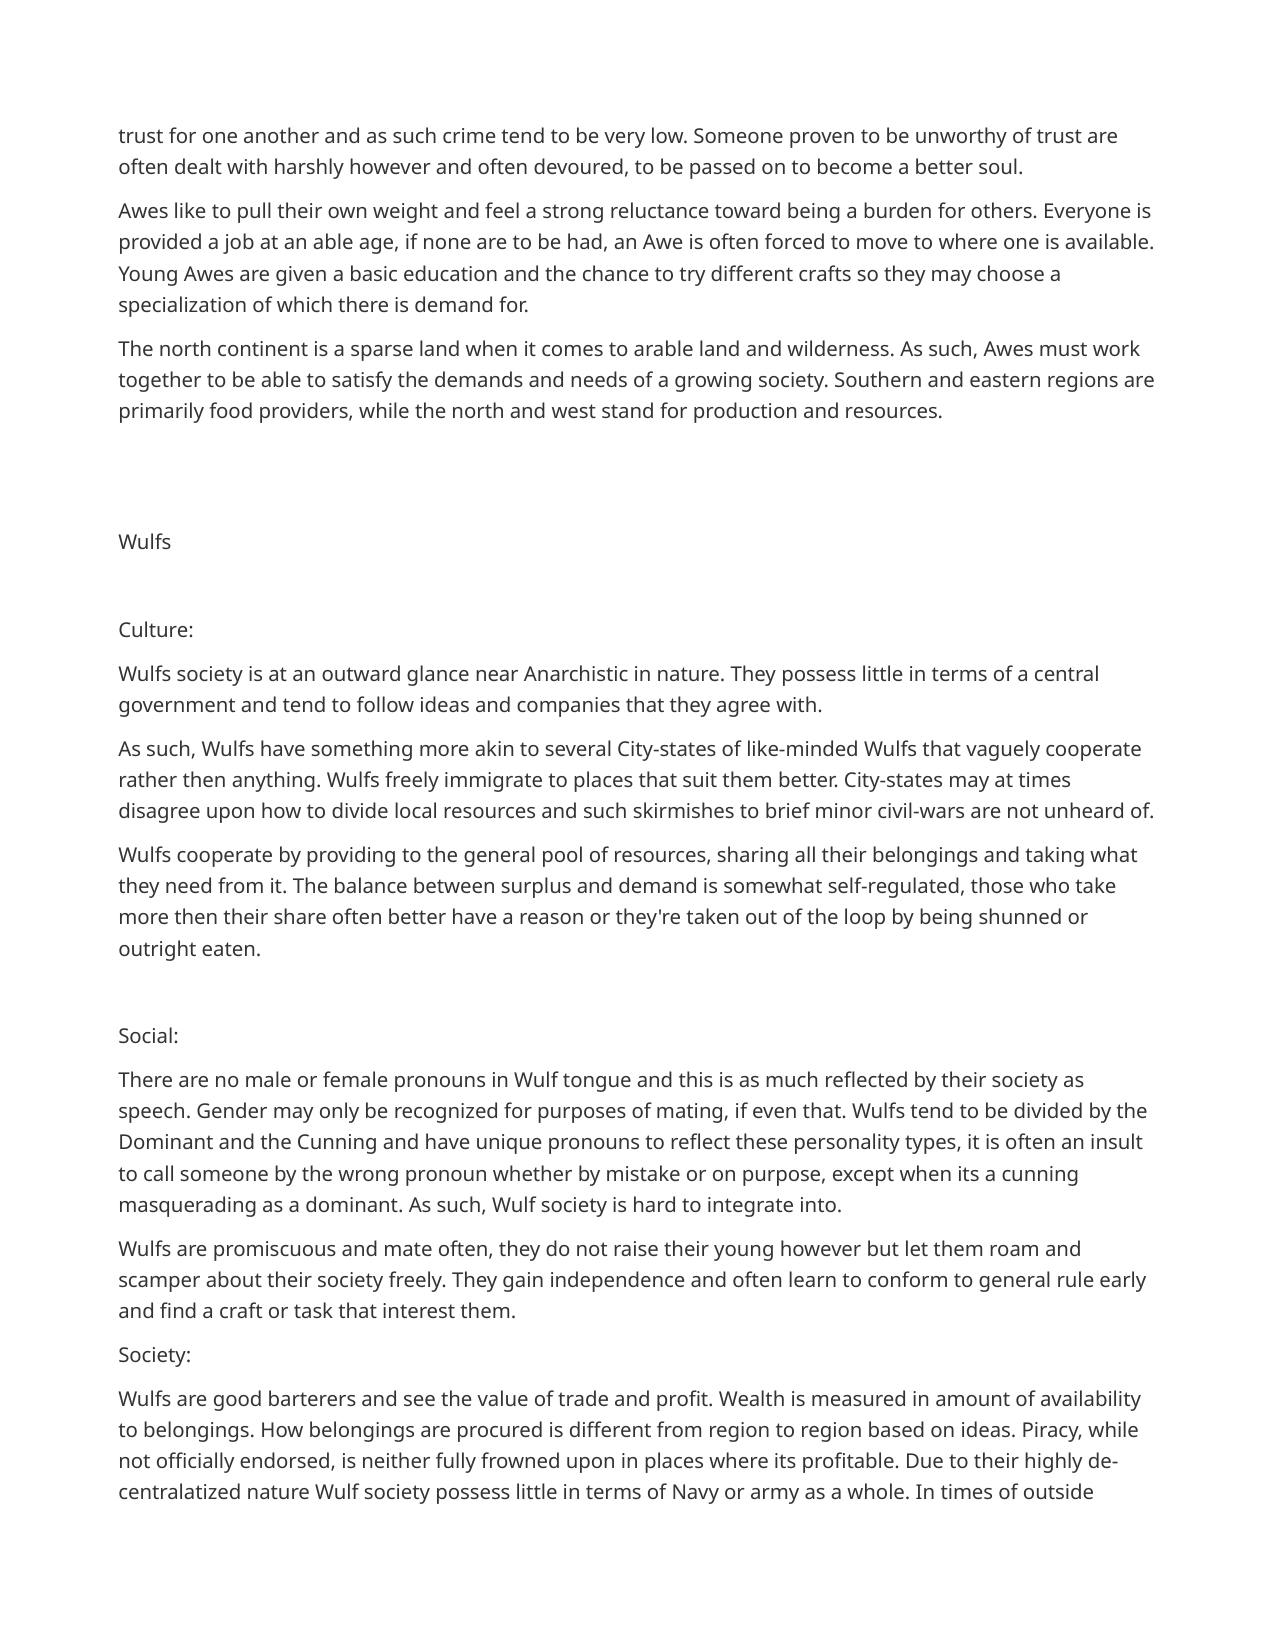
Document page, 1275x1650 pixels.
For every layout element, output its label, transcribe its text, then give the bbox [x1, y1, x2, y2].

text Wulfs are promiscuous and mate often, they do not raise their young however but let them roam and scamper about their society freely. They gain independence and often learn to conform to general rule early and find a craft or task that interest them. [118, 1231, 1157, 1324]
text Wulfs society is at an outward glance near Anarchistic in nature. They possess little in terms of a central government and tend to follow ideas and companies that they agree with. [118, 656, 1157, 718]
text There are no male or female pronouns in Wulf tongue and this is as much reflected by their society as speech. Gender may only be recognized for purposes of mating, if even that. Wulfs tend to be divided by the Dominant and the Cunning and have unique pronouns to reflect these personality types, it is often an insult to call someone by the wrong pronoun whether by mistake or on purpose, except when its a cunning masquerading as a dominant. As such, Wulf society is hard to integrate into. [118, 1062, 1157, 1218]
text Awes like to pull their own weight and feel a strong reluctance toward being a burden for others. Everyone is provided a job at an able age, if none are to be had, an Awe is often forced to move to where one is available. Young Awes are given a basic education and the chance to try different crafts so they may choose a specialization of which there is demand for. [118, 193, 1157, 318]
text Culture: [118, 612, 1157, 643]
text trust for one another and as such crime tend to be very low. Someone proven to be unworthy of trust are often dealt with harshly however and often devoured, to be passed on to become a better soul. [118, 118, 1157, 181]
text Social: [118, 1018, 1157, 1049]
text Society: [118, 1337, 1157, 1368]
text Wulfs cooperate by providing to the general pool of resources, sharing all their belongings and taking what they need from it. The balance between surplus and demand is somewhat self-regulated, those who take more then their share often better have a reason or they're taken out of the loop by being shunned or outright eaten. [118, 837, 1157, 962]
text As such, Wulfs have something more akin to several City-states of like-minded Wulfs that vaguely cooperate rather then anything. Wulfs freely immigrate to places that suit them better. City-states may at times disagree upon how to divide local resources and such skirmishes to brief minor civil-wars are not unheard of. [118, 731, 1157, 824]
text The north continent is a sparse land when it comes to arable land and wilderness. As such, Awes must work together to be able to satisfy the demands and needs of a growing society. Southern and eastern regions are primarily food providers, while the north and west stand for production and resources. [118, 331, 1157, 424]
text Wulfs [118, 524, 1157, 556]
text Wulfs are good barterers and see the value of trade and profit. Wealth is measured in amount of availability to belongings. How belongings are procured is different from region to region based on ideas. Piracy, while not officially endorsed, is neither fully frowned upon in places where its profitable. Due to their highly de-centralatized nature Wulf society possess little in terms of Navy or army as a whole. In times of outside [118, 1381, 1157, 1506]
